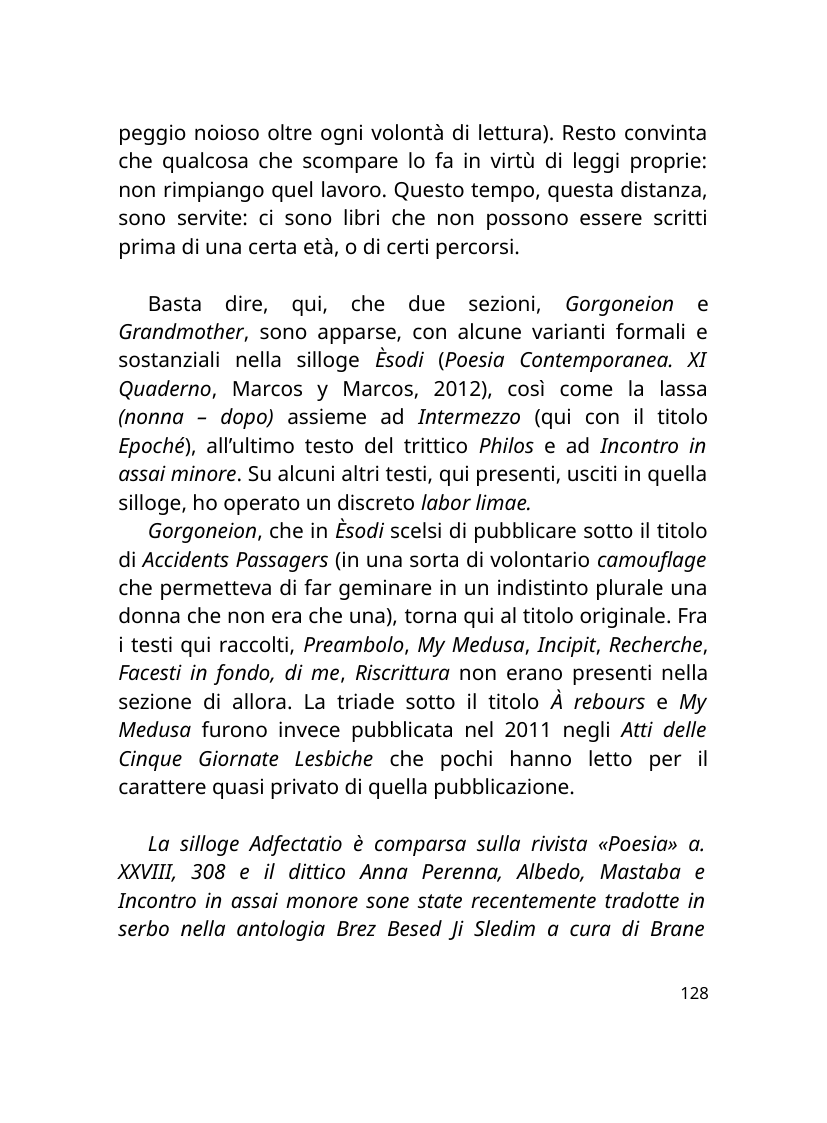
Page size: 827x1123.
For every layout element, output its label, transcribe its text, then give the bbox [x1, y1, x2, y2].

text Basta dire, qui, che due sezioni, Gorgoneion e Grandmother, sono apparse, con alcune varianti formali e sostanziali nella silloge Èsodi (Poesia Contemporanea. XI Quaderno, Marcos y Marcos, 2012), così come la lassa (nonna – dopo) assieme ad Intermezzo (qui con il titolo Epoché), all’ultimo testo del trittico Philos e ad Incontro in assai minore. Su alcuni altri testi, qui presenti, usciti in quella silloge, ho operato un discreto labor limae. [118, 289, 709, 516]
text peggio noioso oltre ogni volontà di lettura). Resto convinta che qualcosa che scompare lo fa in virtù di leggi proprie: non rimpiango quel lavoro. Questo tempo, questa distanza, sono servite: ci sono libri che non possono essere scritti prima di una certa età, o di certi percorsi. [118, 118, 709, 260]
text Gorgoneion, che in Èsodi scelsi di pubblicare sotto il titolo di Accidents Passagers (in una sorta di volontario camouflage che permetteva di far geminare in un indistinto plurale una donna che non era che una), torna qui al titolo originale. Fra i testi qui raccolti, Preambolo, My Medusa, Incipit, Recherche, Facesti in fondo, di me, Riscrittura non erano presenti nella sezione di allora. La triade sotto il titolo À rebours e My Medusa furono invece pubblicata nel 2011 negli Atti delle Cinque Giornate Lesbiche che pochi hanno letto per il carattere quasi privato di quella pubblicazione. [118, 516, 709, 801]
text La silloge Adfectatio è comparsa sulla rivista «Poesia» a. XXVIII, 308 e il dittico Anna Perenna, Albedo, Mastaba e Incontro in assai monore sone state recentemente tradotte in serbo nella antologia Brez Besed Ji Sledim a cura di Brane [118, 829, 709, 943]
